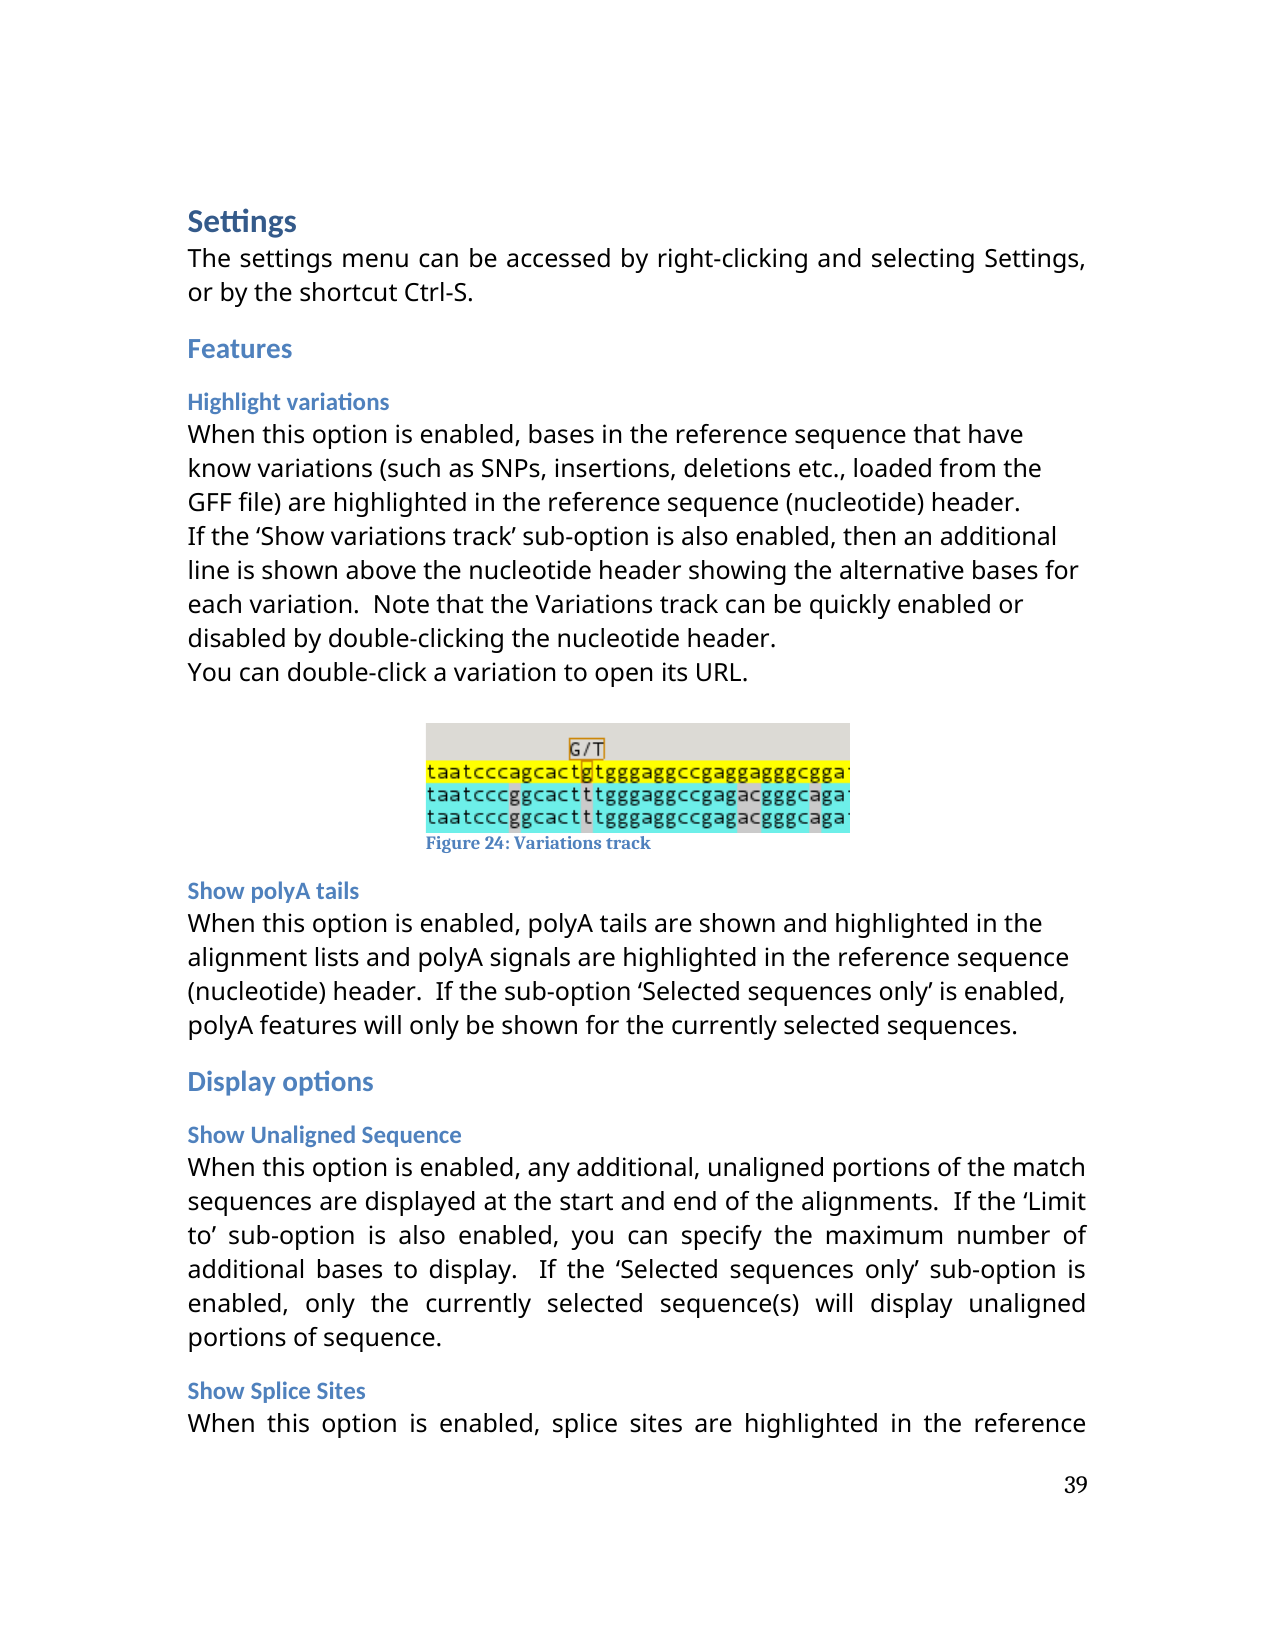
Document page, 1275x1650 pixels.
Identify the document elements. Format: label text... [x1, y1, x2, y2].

subtitle Display options [187, 1063, 1087, 1098]
subtitle Features [187, 330, 1087, 365]
text The settings menu can be accessed by right-clicking and selecting Settings, or by the shortcut Ctrl-S. [187, 241, 1087, 309]
picture [425, 723, 850, 833]
subtitle Show Unaligned Sequence [187, 1119, 1087, 1150]
text Figure 24: Variations track [426, 833, 849, 854]
text When this option is enabled, polyA tails are shown and highlighted in the alignment lists and polyA signals are highlighted in the reference sequence (nucleotide) header. If the sub-option ‘Selected sequences only’ is enabled, polyA features will only be shown for the currently selected sequences. [187, 906, 1087, 1042]
subtitle Settings [187, 200, 1087, 241]
subtitle Show polyA tails [187, 875, 1087, 906]
text When this option is enabled, splice sites are highlighted in the reference [187, 1405, 1087, 1439]
text When this option is enabled, bases in the reference sequence that have know variations (such as SNPs, insertions, deletions etc., loaded from the GFF file) are highlighted in the reference sequence (nucleotide) header. [187, 417, 1087, 519]
subtitle Highlight variations [187, 386, 1087, 417]
text If the ‘Show variations track’ sub-option is also enabled, then an additional line is shown above the nucleotide header showing the alternative bases for each variation. Note that the Variations track can be quickly enabled or disabled by double-clicking the nucleotide header. [187, 519, 1087, 655]
subtitle Show Splice Sites [187, 1375, 1087, 1405]
text When this option is enabled, any additional, unaligned portions of the match sequences are displayed at the start and end of the alignments. If the ‘Limit to’ sub-option is also enabled, you can specify the maximum number of additional bases to display. If the ‘Selected sequences only’ sub-option is enabled, only the currently selected sequence(s) will display unaligned portions of sequence. [187, 1150, 1087, 1354]
text You can double-click a variation to open its URL. [187, 655, 1087, 689]
